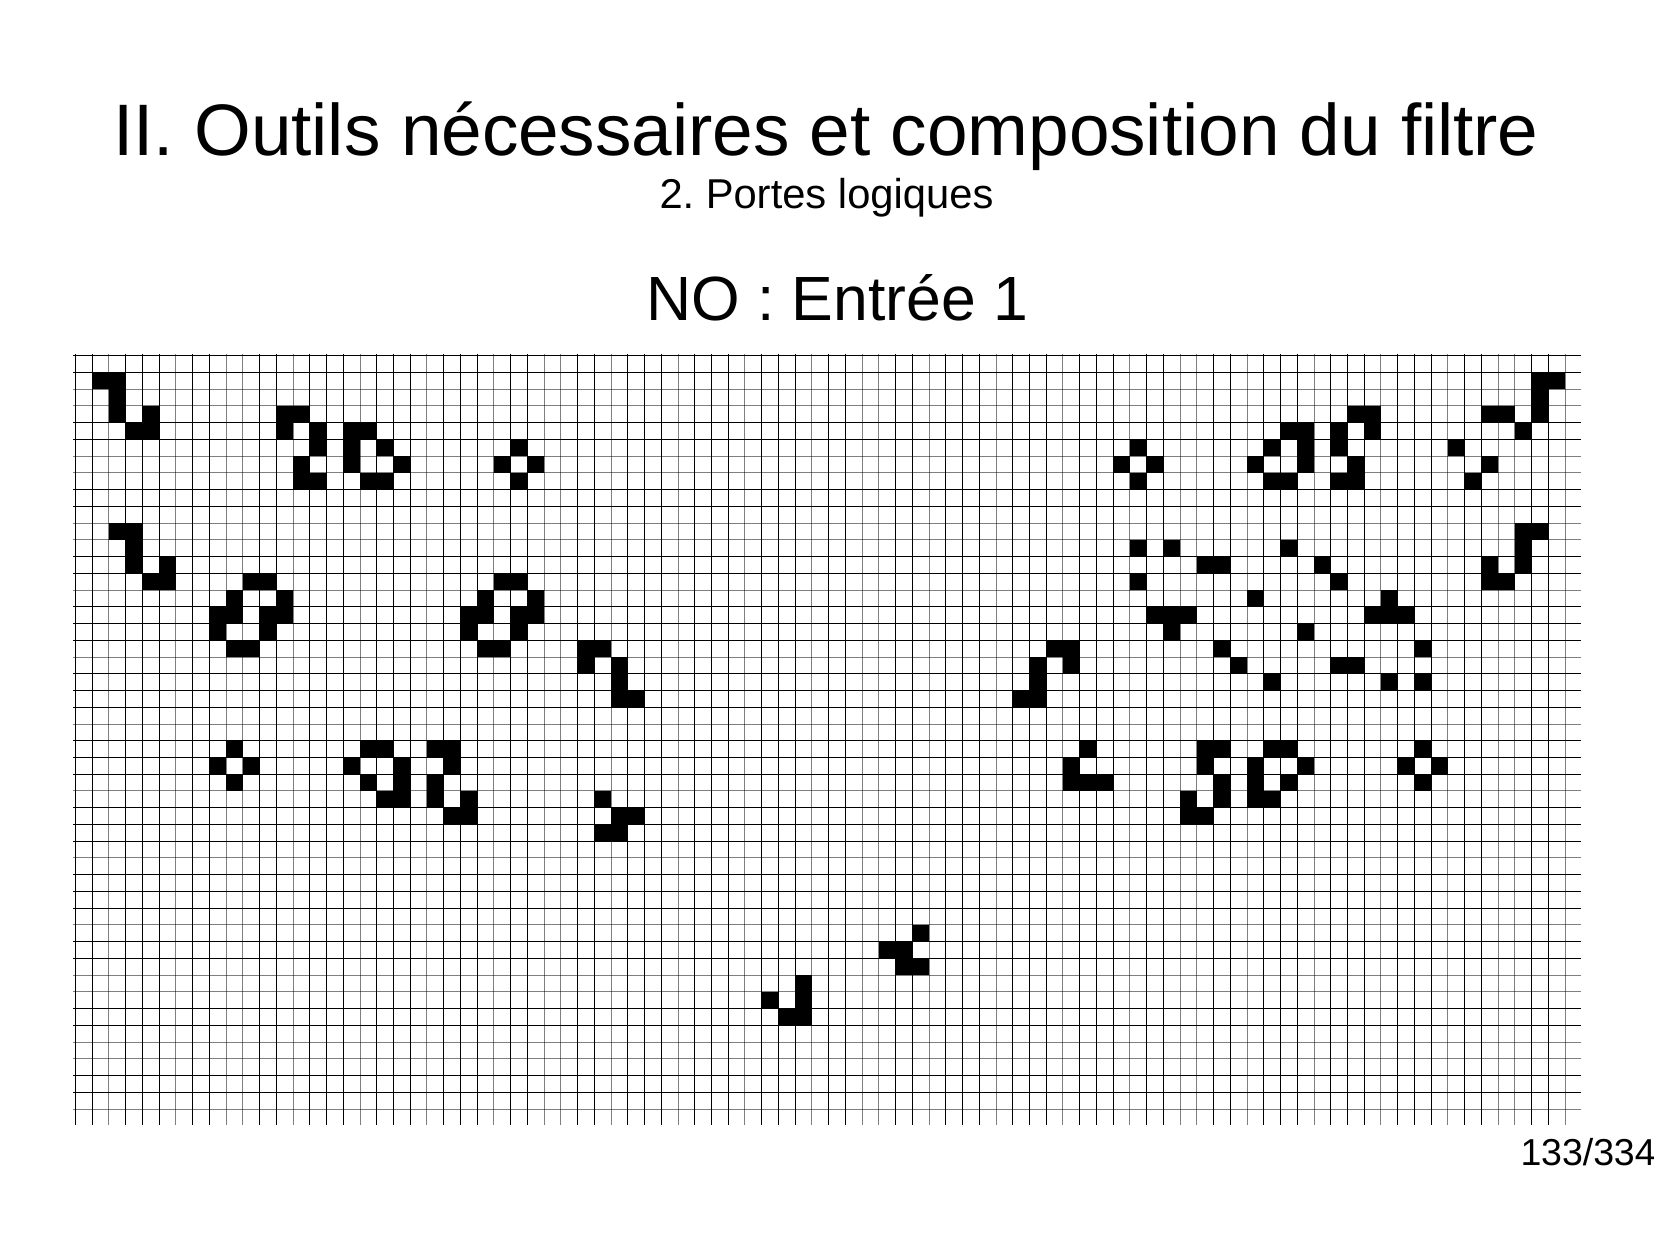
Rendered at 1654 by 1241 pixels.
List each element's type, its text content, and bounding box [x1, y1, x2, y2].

text_box NO : Entrée 1 [631, 256, 1044, 342]
text_box <number>/334 [1505, 1124, 1654, 1182]
picture [73, 354, 1581, 1125]
title II. Outils nécessaires et composition du filtre 2. Portes logiques [82, 49, 1571, 257]
